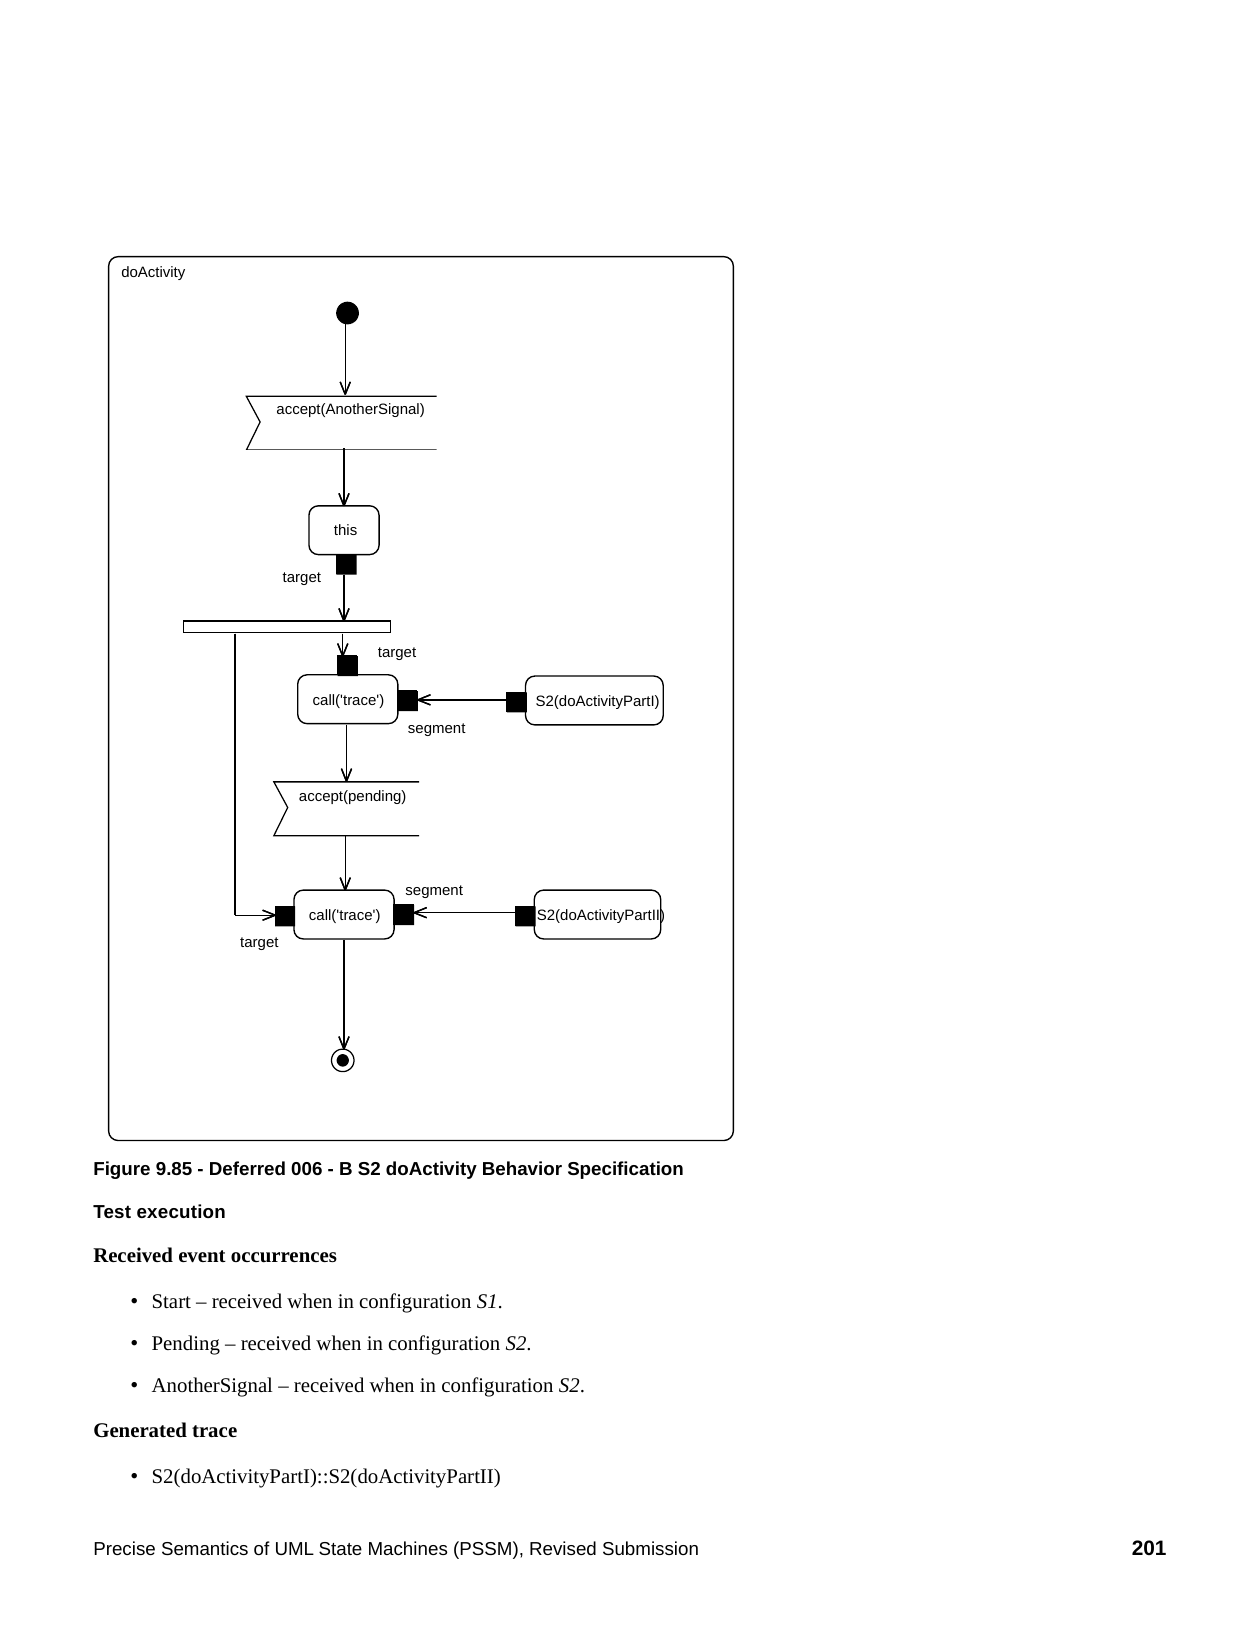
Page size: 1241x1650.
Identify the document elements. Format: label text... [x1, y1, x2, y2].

list S2(doActivityPartI)::S2(doActivityPartII) [131, 1463, 1164, 1488]
text Figure 9.85 - Deferred 006 - B S2 doActivity Behavior Specification [93, 243, 748, 1180]
list Pending – received when in configuration S2. [131, 1330, 1164, 1355]
subtitle Test execution [93, 231, 1164, 1222]
text Received event occurrences [93, 1243, 1164, 1267]
list AnotherSignal – received when in configuration S2. [131, 1372, 1164, 1397]
text Generated trace [93, 1418, 1164, 1442]
list Start – received when in configuration S1. [131, 1288, 1164, 1313]
